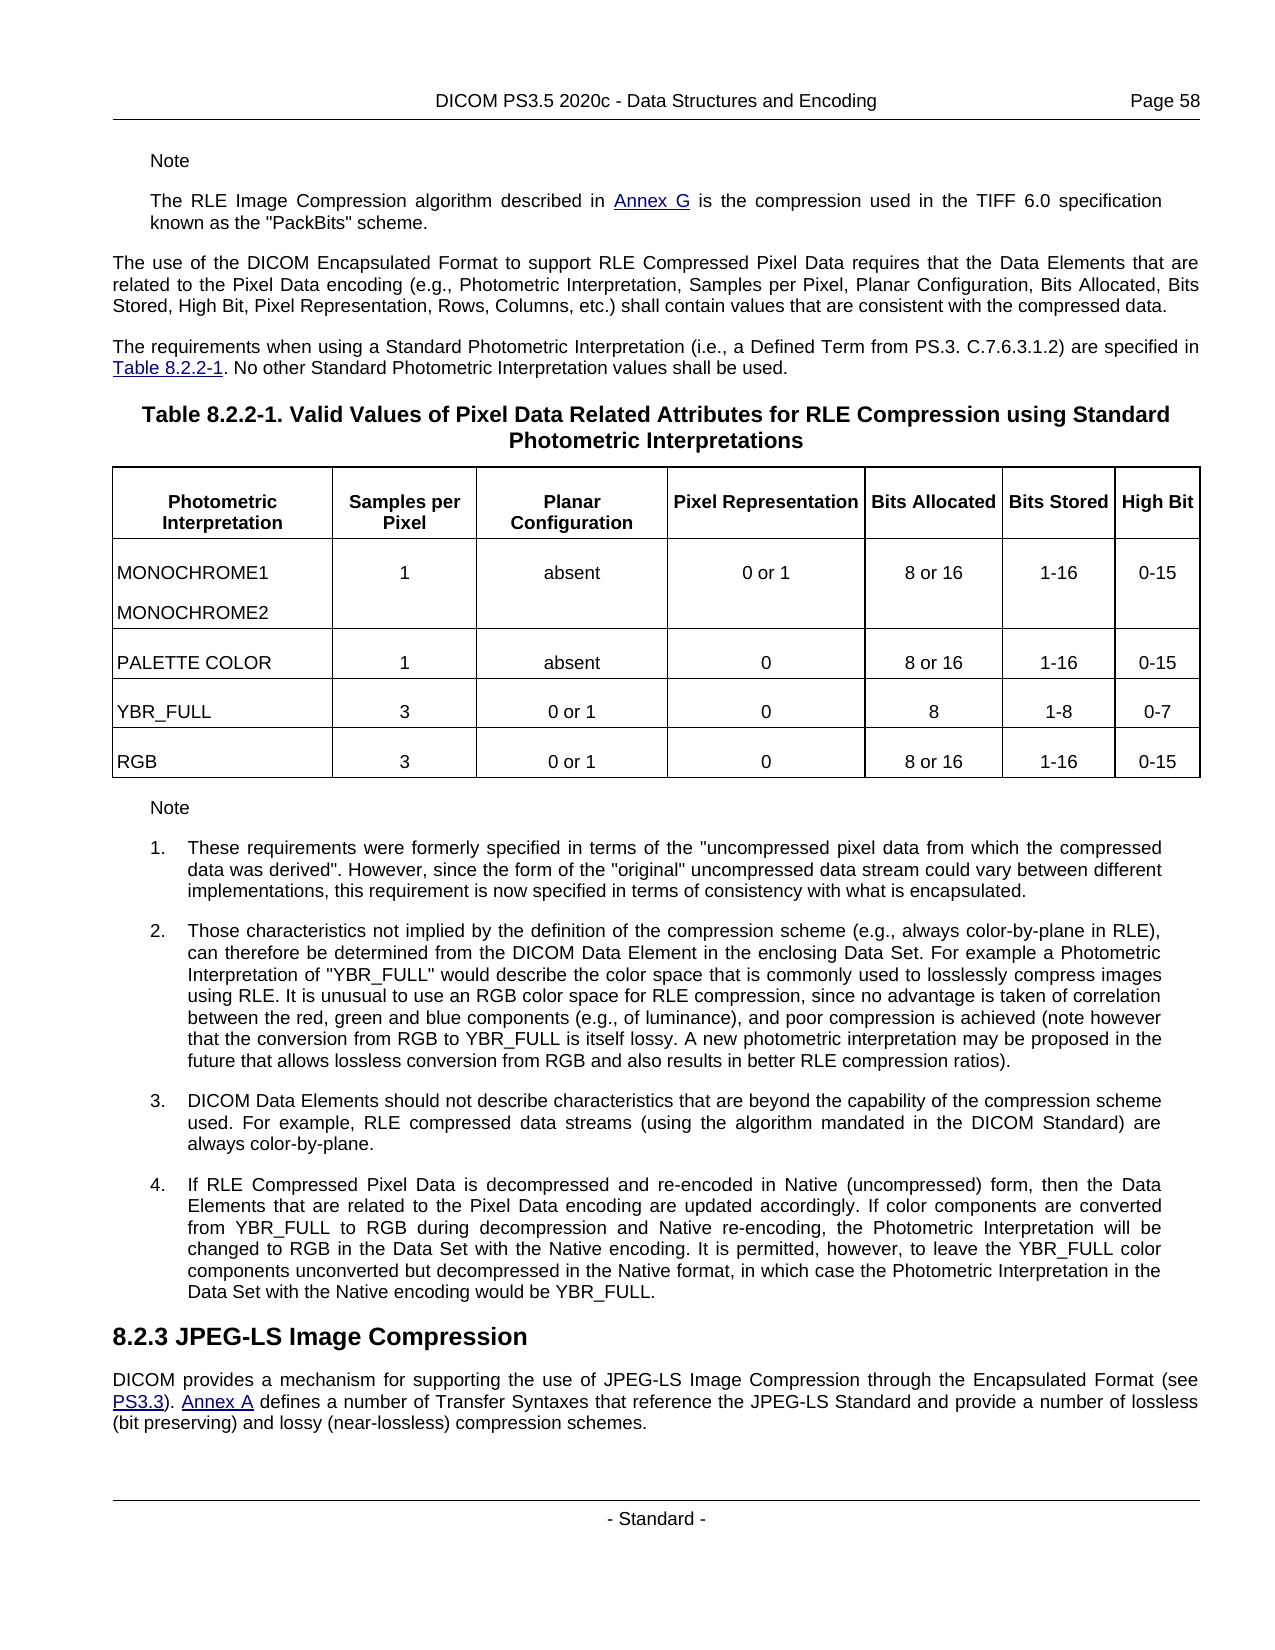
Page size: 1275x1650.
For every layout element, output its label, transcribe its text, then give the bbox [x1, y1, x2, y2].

table_cell MONOCHROME1 MONOCHROME2 [113, 539, 332, 628]
table_header Photometric Interpretation [113, 468, 332, 538]
text 3. DICOM Data Elements should not describe characteristics that are beyond the capability of the compression scheme used. For example, RLE compressed data streams (using the algorithm mandated in the DICOM Standard) are always color-by-plane. [150, 1090, 1162, 1155]
table_cell PALETTE COLOR [113, 629, 332, 677]
table_cell 0 [668, 629, 864, 677]
text DICOM provides a mechanism for supporting the use of JPEG-LS Image Compression through the Encapsulated Format (see PS3.3). Annex A defines a number of Transfer Syntaxes that reference the JPEG-LS Standard and provide a number of lossless (bit preserving) and lossy (near-lossless) compression schemes. [112, 1369, 1200, 1434]
table_cell 3 [333, 728, 476, 777]
table_cell 1 [333, 629, 476, 677]
text The RLE Image Compression algorithm described in Annex G is the compression used in the TIFF 6.0 specification known as the "PackBits" scheme. [150, 190, 1162, 233]
table_cell 8 or 16 [866, 728, 1002, 777]
table_cell 0 or 1 [668, 539, 864, 628]
table_cell 0-15 [1116, 728, 1199, 777]
table_header Planar Configuration [477, 468, 667, 538]
table_cell 8 or 16 [866, 629, 1002, 677]
table_cell 0-15 [1116, 629, 1199, 677]
text 1. These requirements were formerly specified in terms of the "uncompressed pixel data from which the compressed data was derived". However, since the form of the "original" uncompressed data stream could vary between different implementations, this requirement is now specified in terms of consistency with what is encapsulated. [150, 837, 1162, 902]
table_cell 0 or 1 [477, 679, 667, 727]
table_header Samples per Pixel [333, 468, 476, 538]
table_cell 3 [333, 679, 476, 727]
table_cell absent [477, 629, 667, 677]
table_cell 1-16 [1003, 539, 1114, 628]
text 4. If RLE Compressed Pixel Data is decompressed and re-encoded in Native (uncompressed) form, then the Data Elements that are related to the Pixel Data encoding are updated accordingly. If color components are converted from YBR_FULL to RGB during decompression and Native re-encoding, the Photometric Interpretation will be changed to RGB in the Data Set with the Native encoding. It is permitted, however, to leave the YBR_FULL color components unconverted but decompressed in the Native format, in which case the Photometric Interpretation in the Data Set with the Native encoding would be YBR_FULL. [150, 1173, 1162, 1303]
text 2. Those characteristics not implied by the definition of the compression scheme (e.g., always color-by-plane in RLE), can therefore be determined from the DICOM Data Element in the enclosing Data Set. For example a Photometric Interpretation of "YBR_FULL" would describe the color space that is commonly used to losslessly compress images using RLE. It is unusual to use an RGB color space for RLE compression, since no advantage is taken of correlation between the red, green and blue components (e.g., of luminance), and poor compression is achieved (note however that the conversion from RGB to YBR_FULL is itself lossy. A new photometric interpretation may be proposed in the future that allows lossless conversion from RGB and also results in better RLE compression ratios). [150, 920, 1162, 1071]
table_cell 1-8 [1003, 679, 1114, 727]
table_header Pixel Representation [668, 468, 864, 538]
text Note [150, 150, 1162, 172]
text The use of the DICOM Encapsulated Format to support RLE Compressed Pixel Data requires that the Data Elements that are related to the Pixel Data encoding (e.g., Photometric Interpretation, Samples per Pixel, Planar Configuration, Bits Allocated, Bits Stored, High Bit, Pixel Representation, Rows, Columns, etc.) shall contain values that are consistent with the compressed data. [112, 252, 1200, 317]
text 8.2.3 JPEG-LS Image Compression [112, 1322, 1200, 1350]
text Note [150, 797, 1162, 818]
table_cell 0-15 [1116, 539, 1199, 628]
table_cell 1-16 [1003, 629, 1114, 677]
table_cell 8 or 16 [866, 539, 1002, 628]
table_cell 1 [333, 539, 476, 628]
text The requirements when using a Standard Photometric Interpretation (i.e., a Defined Term from PS.3. C.7.6.3.1.2) are specified in Table 8.2.2-1. No other Standard Photometric Interpretation values shall be used. [112, 336, 1200, 379]
table_cell 0-7 [1116, 679, 1199, 727]
table_cell absent [477, 539, 667, 628]
table_cell 0 [668, 728, 864, 777]
table_cell 8 [866, 679, 1002, 727]
table_cell YBR_FULL [113, 679, 332, 727]
table_cell 1-16 [1003, 728, 1114, 777]
table_header Bits Stored [1003, 468, 1114, 538]
table_header Bits Allocated [866, 468, 1002, 538]
table_header High Bit [1116, 468, 1199, 538]
table_cell 0 [668, 679, 864, 727]
text Table 8.2.2-1. Valid Values of Pixel Data Related Attributes for RLE Compression using Standard Photometric Interpretations [112, 401, 1200, 453]
table_cell 0 or 1 [477, 728, 667, 777]
table_cell RGB [113, 728, 332, 777]
